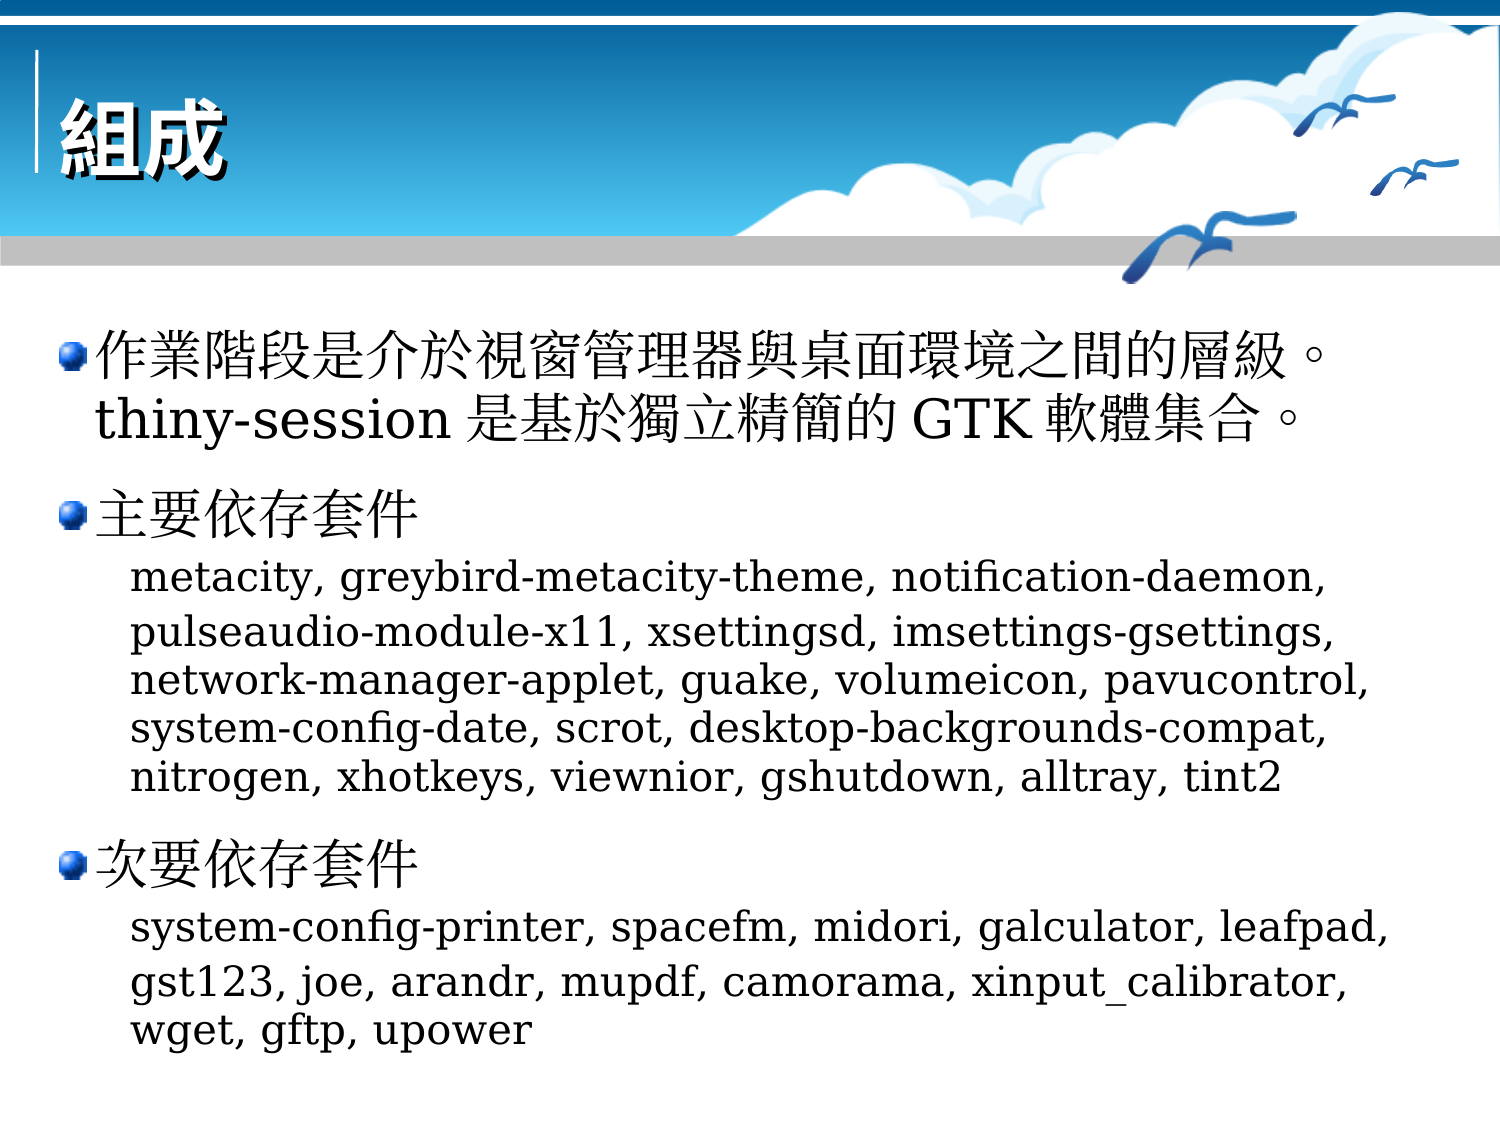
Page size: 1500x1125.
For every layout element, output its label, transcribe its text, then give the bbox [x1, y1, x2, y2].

picture [730, 12, 1500, 284]
title 組成 [59, 86, 1465, 186]
list 作業階段是介於視窗管理器與桌面環境之間的層級。 thiny-session是基於獨立精簡的GTK軟體集合。 主要依存套件 metacity, greybird-metacity-theme, notification-daemon, pulseaudio-module-x11, xsettingsd, imsettings-gsettings, network-manager-applet, guake, volumeicon, pavucontrol, system-config-date, scrot, desktop-backgrounds-compat, nitrogen, xhotkeys, viewnior, gshutdown, alltray, tint2 次要依存套件 system-config-printer, spacefm, midori, galculator, leafpad, gst123, joe, arandr, mupdf, camorama, xinput_calibrator, wget, gftp, upower [59, 324, 1441, 1105]
